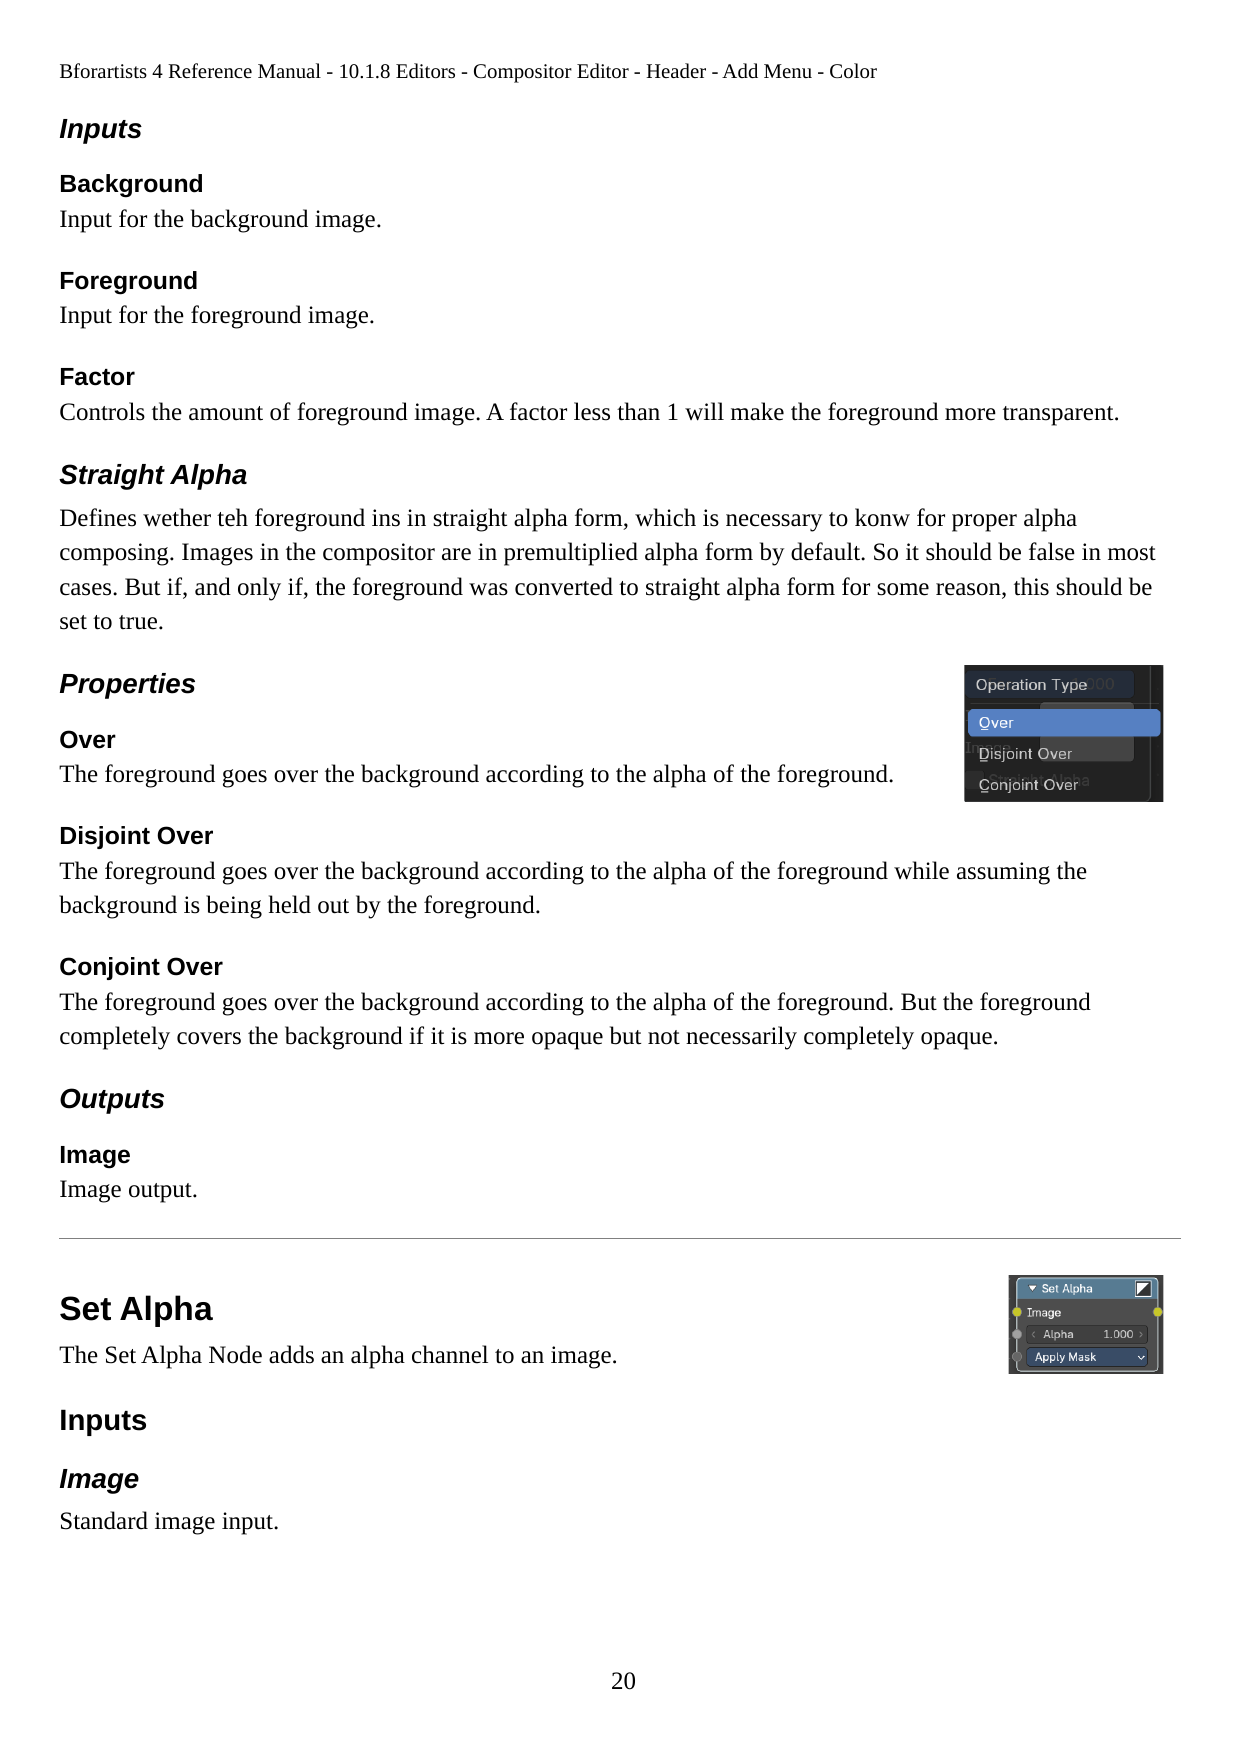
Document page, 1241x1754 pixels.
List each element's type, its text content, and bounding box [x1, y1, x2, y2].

subtitle Set Alpha [59, 1288, 1008, 1327]
subtitle [1164, 1288, 1181, 1327]
subtitle [1164, 668, 1181, 700]
text Controls the amount of foreground image. A factor less than 1 will make the foreground more transparent. [59, 397, 1181, 426]
subtitle Image [59, 1140, 1181, 1168]
subtitle Foreground [59, 266, 1181, 294]
subtitle Conjoint Over [59, 952, 1181, 981]
text Standard image input. [59, 1506, 1181, 1535]
text Image output. [59, 1174, 1181, 1203]
subtitle Background [59, 169, 1181, 198]
text The Set Alpha Node adds an alpha channel to an image. [59, 1340, 1008, 1368]
picture [1008, 1275, 1164, 1374]
text The foreground goes over the background according to the alpha of the foreground. But the foreground completely covers the background if it is more opaque but not necessarily completely opaque. [59, 987, 1181, 1050]
text Defines wether teh foreground ins in straight alpha form, which is necessary to konw for proper alpha composing. Images in the compositor are in premultiplied alpha form by default. So it should be false in most cases. But if, and only if, the foreground was converted to straight alpha form for some reason, this should be set to true. [59, 503, 1181, 635]
subtitle Outputs [59, 1083, 1181, 1115]
subtitle Image [59, 1462, 1181, 1494]
subtitle [1164, 725, 1181, 753]
subtitle Factor [59, 362, 1181, 391]
text The foreground goes over the background according to the alpha of the foreground while assuming the background is being held out by the foreground. [59, 856, 1181, 919]
text The foreground goes over the background according to the alpha of the foreground. [59, 759, 964, 788]
text Input for the foreground image. [59, 301, 1181, 329]
picture [964, 665, 1164, 802]
text Input for the background image. [59, 204, 1181, 233]
subtitle Straight Alpha [59, 458, 1181, 490]
subtitle Inputs [59, 1403, 1181, 1437]
subtitle Disjoint Over [59, 821, 1181, 850]
subtitle Properties [59, 668, 964, 700]
subtitle Over [59, 725, 964, 753]
subtitle Inputs [59, 113, 1181, 144]
